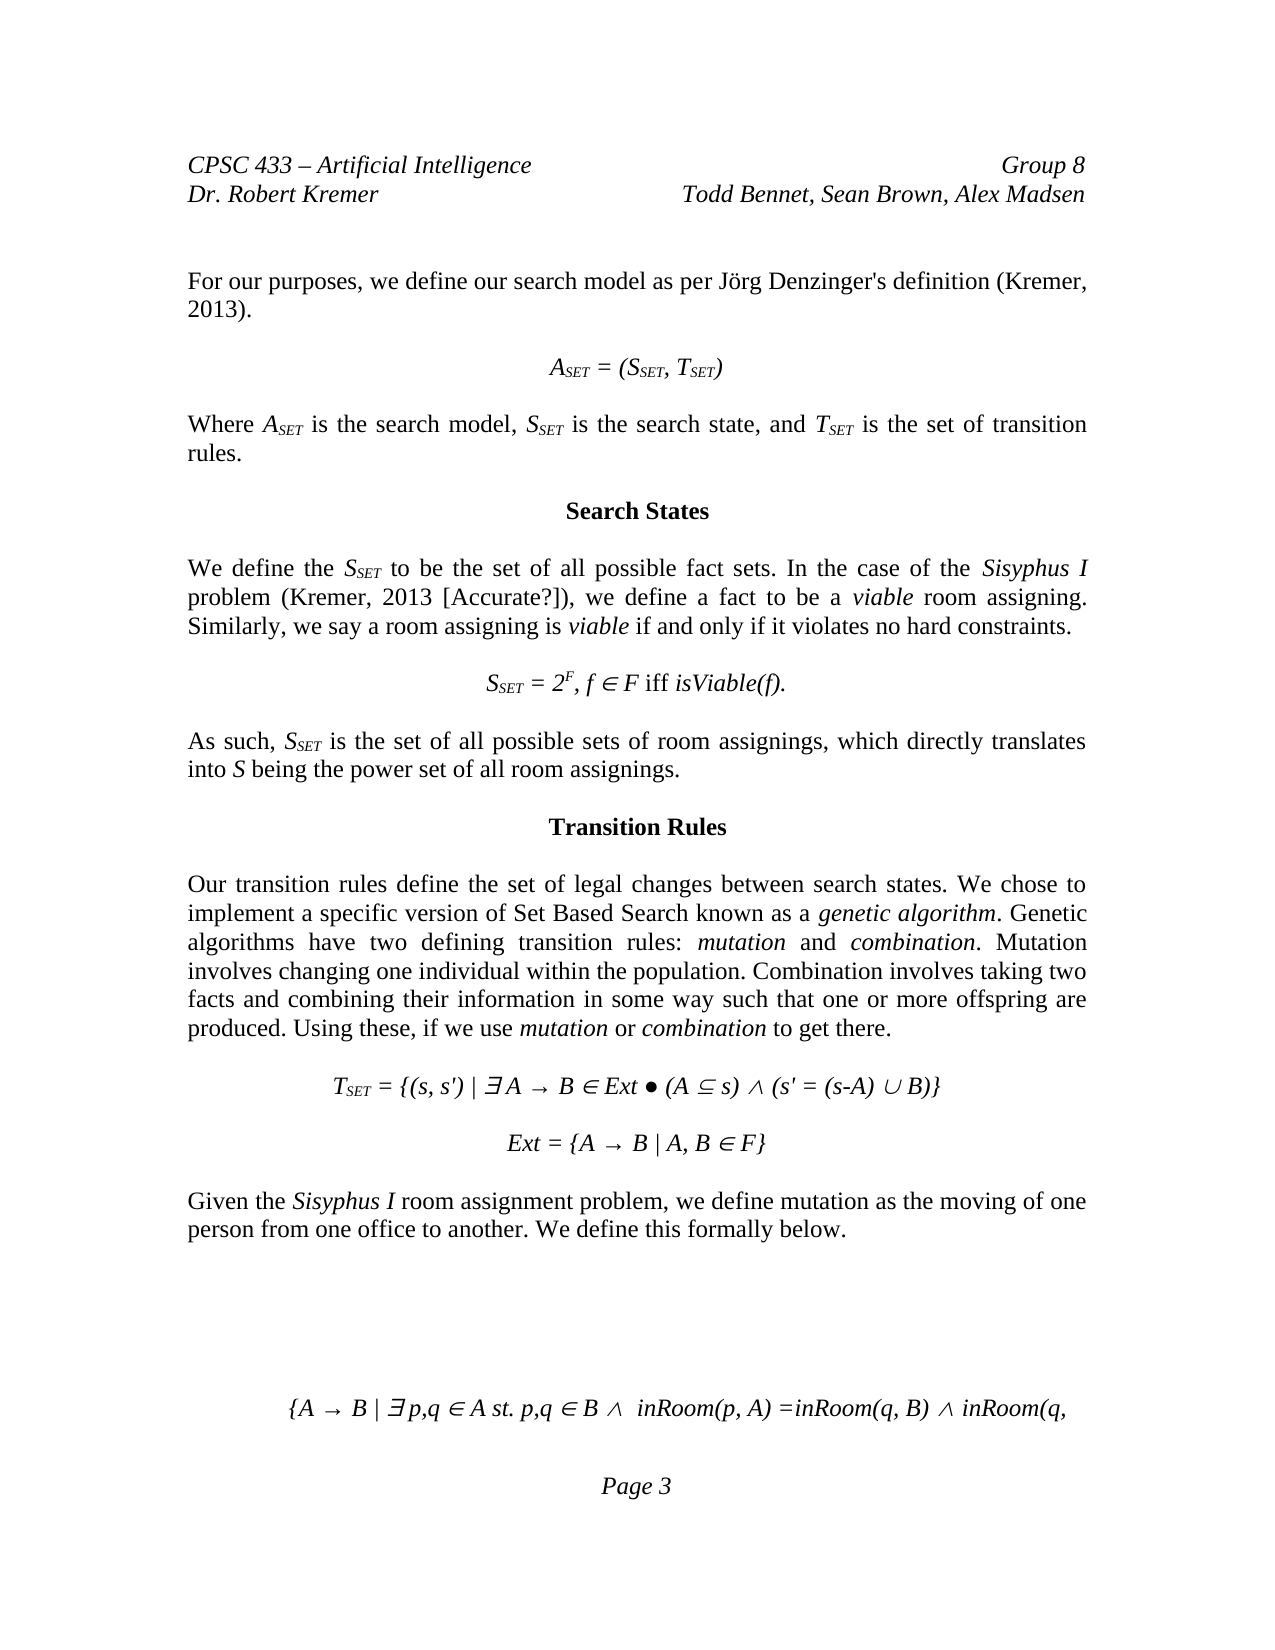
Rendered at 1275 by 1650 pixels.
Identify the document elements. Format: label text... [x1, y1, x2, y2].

text Search States [187, 496, 1087, 524]
text Given the Sisyphus I room assignment problem, we define mutation as the moving of one person from one office to another. We define this formally below. [187, 1186, 1087, 1243]
table_header [244, 1387, 283, 1427]
text ASET = (SSET, TSET) [187, 352, 1087, 381]
text For our purposes, we define our search model as per Jörg Denzinger's definition (Kremer, 2013). [187, 266, 1087, 323]
text SSET = 2F, f ∈ F iff isViable(f). [187, 668, 1087, 697]
text Where ASET is the search model, SSET is the search state, and TSET is the set of transition rules. [187, 409, 1087, 467]
text TSET = {(s, s') | ∃ A → B ∈ Ext ● (A ⊆ s) ∧ (s' = (s-A) ∪ B)} [187, 1071, 1087, 1099]
table_header {A → B | ∃ p,q ∈ A st. p,q ∈ B ∧ inRoom(p, A) =inRoom(q, B) ∧ inRoom(q, [283, 1387, 1087, 1427]
text As such, SSET is the set of all possible sets of room assignings, which directly translates into S being the power set of all room assignings. [187, 726, 1087, 783]
text Ext = {A → B | A, B ∈ F} [187, 1128, 1087, 1157]
text Our transition rules define the set of legal changes between search states. We chose to implement a specific version of Set Based Search known as a genetic algorithm. Genetic algorithms have two defining transition rules: mutation and combination. Mutation involves changing one individual within the population. Combination involves taking two facts and combining their information in some way such that one or more offspring are produced. Using these, if we use mutation or combination to get there. [187, 869, 1087, 1042]
table_header [188, 1387, 244, 1427]
text We define the SSET to be the set of all possible fact sets. In the case of the Sisyphus I problem (Kremer, 2013 [Accurate?]), we define a fact to be a viable room assigning. Similarly, we say a room assigning is viable if and only if it violates no hard constraints. [187, 553, 1087, 639]
text Transition Rules [187, 812, 1087, 841]
